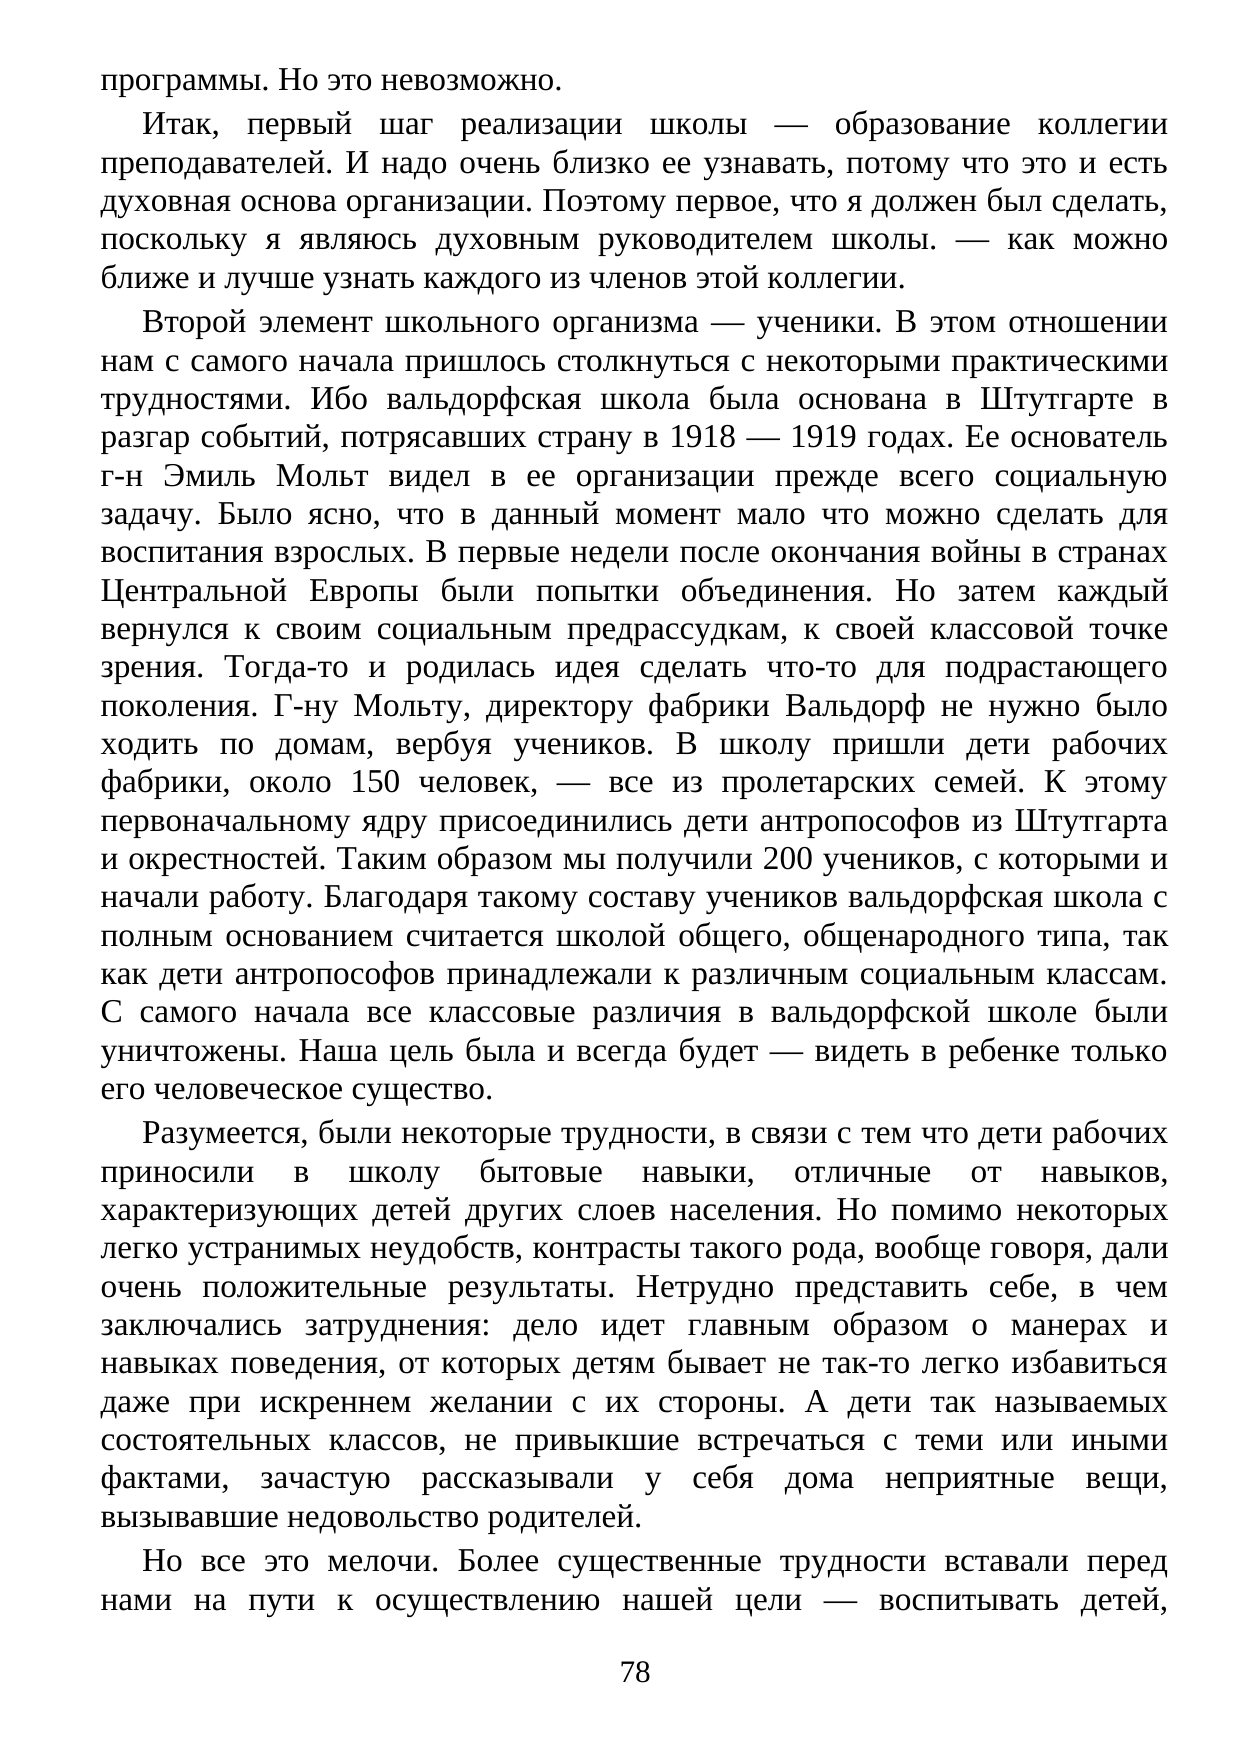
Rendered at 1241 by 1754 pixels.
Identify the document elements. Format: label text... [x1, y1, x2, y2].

text программы. Но это невозможно. [100, 59, 1169, 97]
text Второй элемент школьного организма — ученики. В этом отношении нам с самого начала пришлось столкнуться с некоторыми практическими трудностями. Ибо вальдорфская школа была основана в Штутгарте в разгар событий, потрясавших страну в 1918 — 1919 годах. Ее основатель г-н Эмиль Мольт видел в ее организации прежде всего социальную задачу. Было ясно, что в данный момент мало что можно сделать для воспитания взрослых. В первые недели после окончания войны в странах Центральной Европы были попытки объединения. Но затем каждый вернулся к своим социальным предрассудкам, к своей классовой точке зрения. Тогда-то и родилась идея сделать что-то для подрастающего поколения. Г-ну Мольту, директору фабрики Вальдорф не нужно было ходить по домам, вербуя учеников. В школу пришли дети рабочих фабрики, около 150 человек, — все из пролетарских семей. К этому первоначальному ядру присоединились дети антропософов из Штутгарта и окрестностей. Таким образом мы получили 200 учеников, с которыми и начали работу. Благодаря такому составу учеников вальдорфская школа с полным основанием считается школой общего, общенародного типа, так как дети антропософов принадлежали к различным социальным классам. С самого начала все классовые различия в вальдорфской школе были уничтожены. Наша цель была и всегда будет — видеть в ребенке только его человеческое существо. [100, 302, 1169, 1107]
text Итак, первый шаг реализации школы — образование коллегии преподавателей. И надо очень близко ее узнавать, потому что это и есть духовная основа организации. Поэтому первое, что я должен был сделать, поскольку я являюсь духовным руководителем школы. — как можно ближе и лучше узнать каждого из членов этой коллегии. [100, 104, 1169, 295]
text Разумеется, были некоторые трудности, в связи с тем что дети рабочих приносили в школу бытовые навыки, отличные от навыков, характеризующих детей других слоев населения. Но помимо некоторых легко устранимых неудобств, контрасты такого рода, вообще говоря, дали очень положительные результаты. Нетрудно представить себе, в чем заключались затруднения: дело идет главным образом о манерах и навыках поведения, от которых детям бывает не так-то легко избавиться даже при искреннем желании с их стороны. А дети так называемых состоятельных классов, не привыкшие встречаться с теми или иными фактами, зачастую рассказывали у себя дома неприятные вещи, вызывавшие недовольство родителей. [100, 1113, 1169, 1534]
text Но все это мелочи. Более существенные трудности вставали перед нами на пути к осуществлению нашей цели — воспитывать детей, [100, 1541, 1169, 1617]
